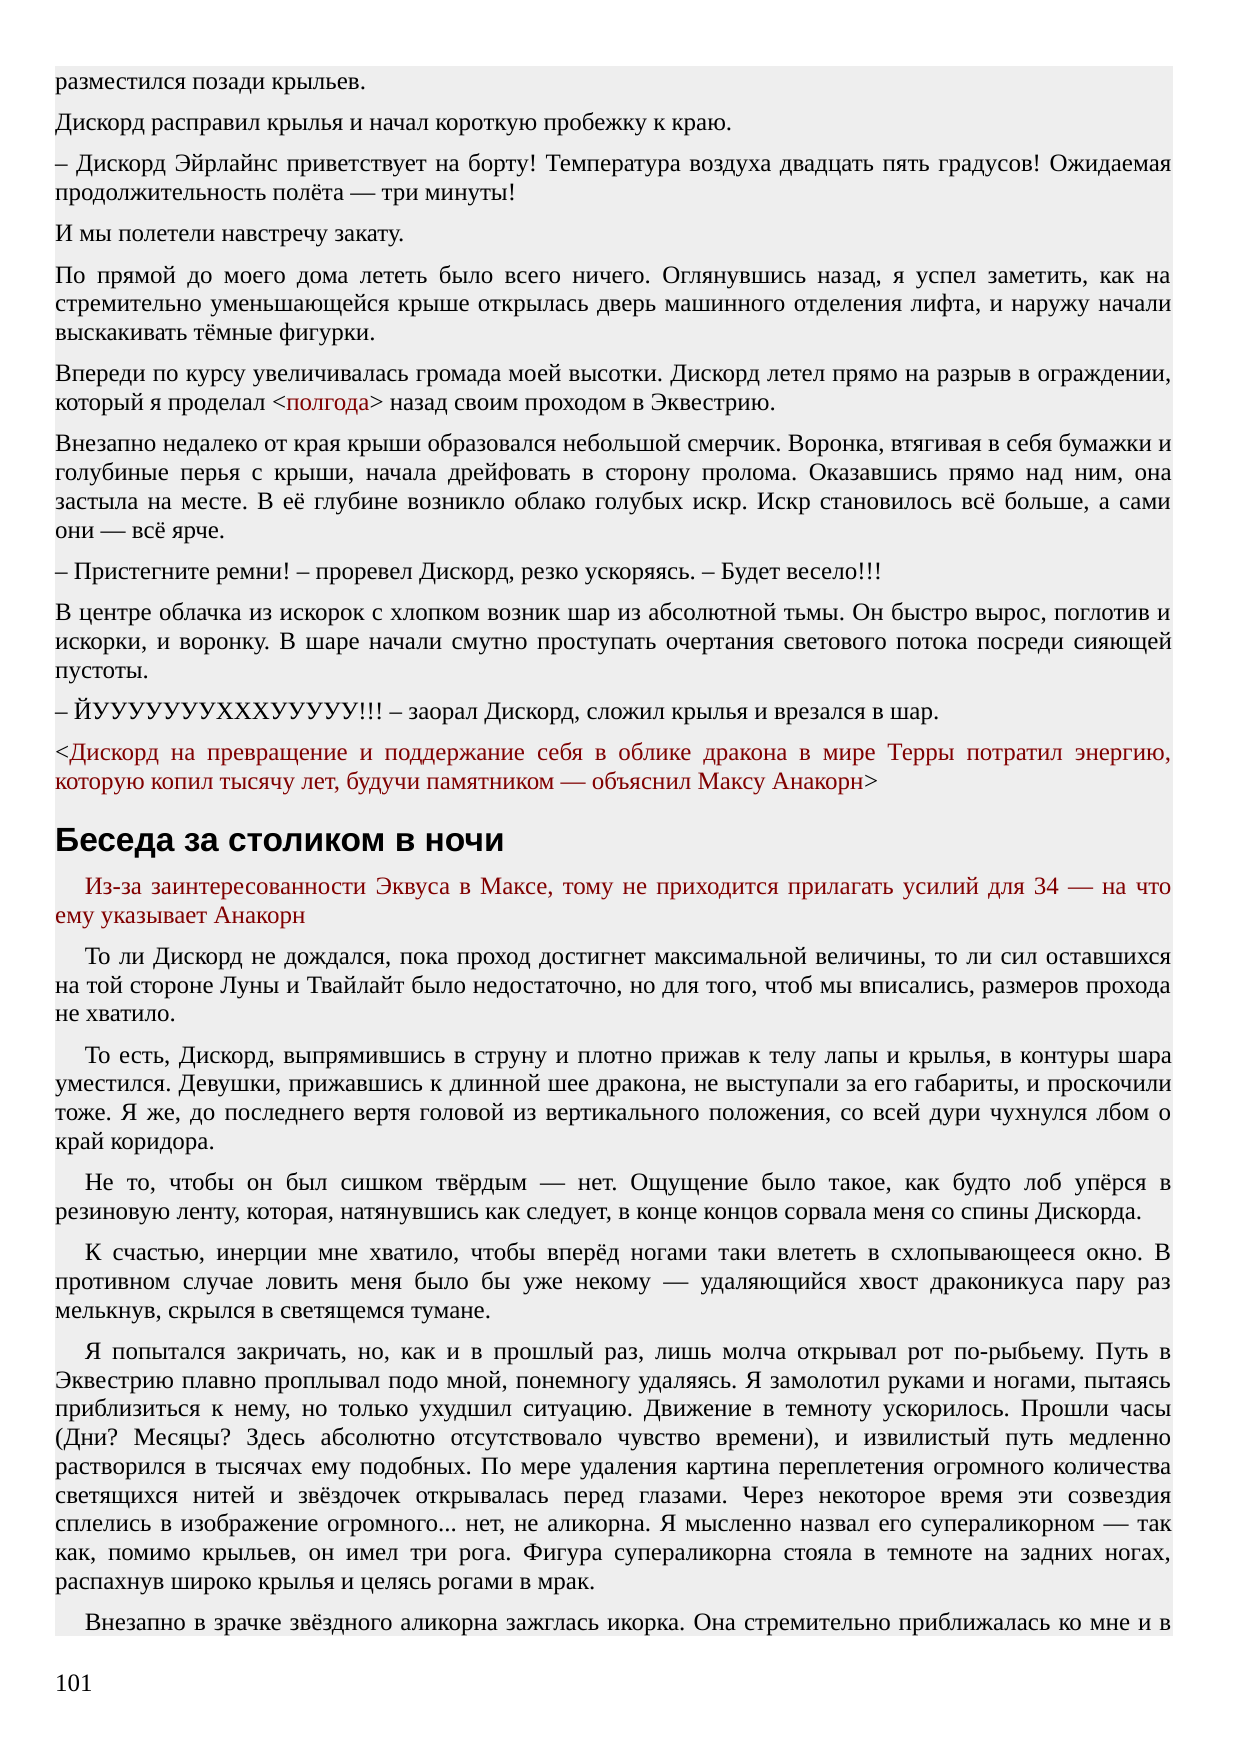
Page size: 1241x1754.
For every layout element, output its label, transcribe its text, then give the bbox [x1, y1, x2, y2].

text К счастью, инерции мне хватило, чтобы вперёд ногами таки влететь в схлопывающееся окно. В противном случае ловить меня было бы уже некому — удаляющийся хвост драконикуса пару раз мелькнув, скрылся в светящемся тумане. [55, 1237, 1173, 1323]
text – Дискорд Эйрлайнс приветствует на борту! Температура воздуха двадцать пять градусов! Ожидаемая продолжительность полёта — три минуты! [55, 148, 1173, 206]
text По прямой до моего дома лететь было всего ничего. Оглянувшись назад, я успел заметить, как на стремительно уменьшающейся крыше открылась дверь машинного отделения лифта, и наружу начали выскакивать тёмные фигурки. [55, 260, 1173, 346]
subtitle Беседа за столиком в ночи [55, 820, 1173, 858]
text Я попытался закричать, но, как и в прошлый раз, лишь молча открывал рот по-рыбьему. Путь в Эквестрию плавно проплывал подо мной, понемногу удаляясь. Я замолотил руками и ногами, пытаясь приблизиться к нему, но только ухудшил ситуацию. Движение в темноту ускорилось. Прошли часы (Дни? Месяцы? Здесь абсолютно отсутствовало чувство времени), и извилистый путь медленно растворился в тысячах ему подобных. По мере удаления картина переплетения огромного количества светящихся нитей и звёздочек открывалась перед глазами. Через некоторое время эти созвездия сплелись в изображение огромного... нет, не аликорна. Я мысленно назвал его супераликорном — так как, помимо крыльев, он имел три рога. Фигура супераликорна стояла в темноте на задних ногах, распахнув широко крылья и целясь рогами в мрак. [55, 1336, 1173, 1595]
text В центре облачка из искорок с хлопком возник шар из абсолютной тьмы. Он быстро вырос, поглотив и искорки, и воронку. В шаре начали смутно проступать очертания светового потока посреди сияющей пустоты. [55, 597, 1173, 683]
text Внезапно в зрачке звёздного аликорна зажглась икорка. Она стремительно приближалась ко мне и в [55, 1607, 1173, 1636]
text Дискорд расправил крылья и начал короткую пробежку к краю. [55, 107, 1173, 136]
text – ЙУУУУУУУХХХУУУУУ!!! – заорал Дискорд, сложил крылья и врезался в шар. [55, 696, 1173, 725]
text Впереди по курсу увеличивалась громада моей высотки. Дискорд летел прямо на разрыв в ограждении, который я проделал <полгода> назад своим проходом в Эквестрию. [55, 358, 1173, 416]
text И мы полетели навстречу закату. [55, 218, 1173, 247]
text Внезапно недалеко от края крыши образовался небольшой смерчик. Воронка, втягивая в себя бумажки и голубиные перья с крыши, начала дрейфовать в сторону пролома. Оказавшись прямо над ним, она застыла на месте. В её глубине возникло облако голубых искр. Искр становилось всё больше, а сами они — всё ярче. [55, 428, 1173, 543]
text разместился позади крыльев. [55, 66, 1173, 95]
text Из-за заинтересованности Эквуса в Максе, тому не приходится прилагать усилий для 34 — на что ему указывает Анакорн [55, 871, 1173, 928]
text То ли Дискорд не дождался, пока проход достигнет максимальной величины, то ли сил оставшихся на той стороне Луны и Твайлайт было недостаточно, но для того, чтоб мы вписались, размеров прохода не хватило. [55, 941, 1173, 1027]
text – Пристегните ремни! – проревел Дискорд, резко ускоряясь. – Будет весело!!! [55, 556, 1173, 585]
text Не то, чтобы он был сишком твёрдым — нет. Ощущение было такое, как будто лоб упёрся в резиновую ленту, которая, натянувшись как следует, в конце концов сорвала меня со спины Дискорда. [55, 1167, 1173, 1225]
text То есть, Дискорд, выпрямившись в струну и плотно прижав к телу лапы и крылья, в контуры шара уместился. Девушки, прижавшись к длинной шее дракона, не выступали за его габариты, и проскочили тоже. Я же, до последнего вертя головой из вертикального положения, со всей дури чухнулся лбом о край коридора. [55, 1040, 1173, 1155]
text <Дискорд на превращение и поддержание себя в облике дракона в мире Терры потратил энергию, которую копил тысячу лет, будучи памятником — объяснил Максу Анакорн> [55, 737, 1173, 795]
